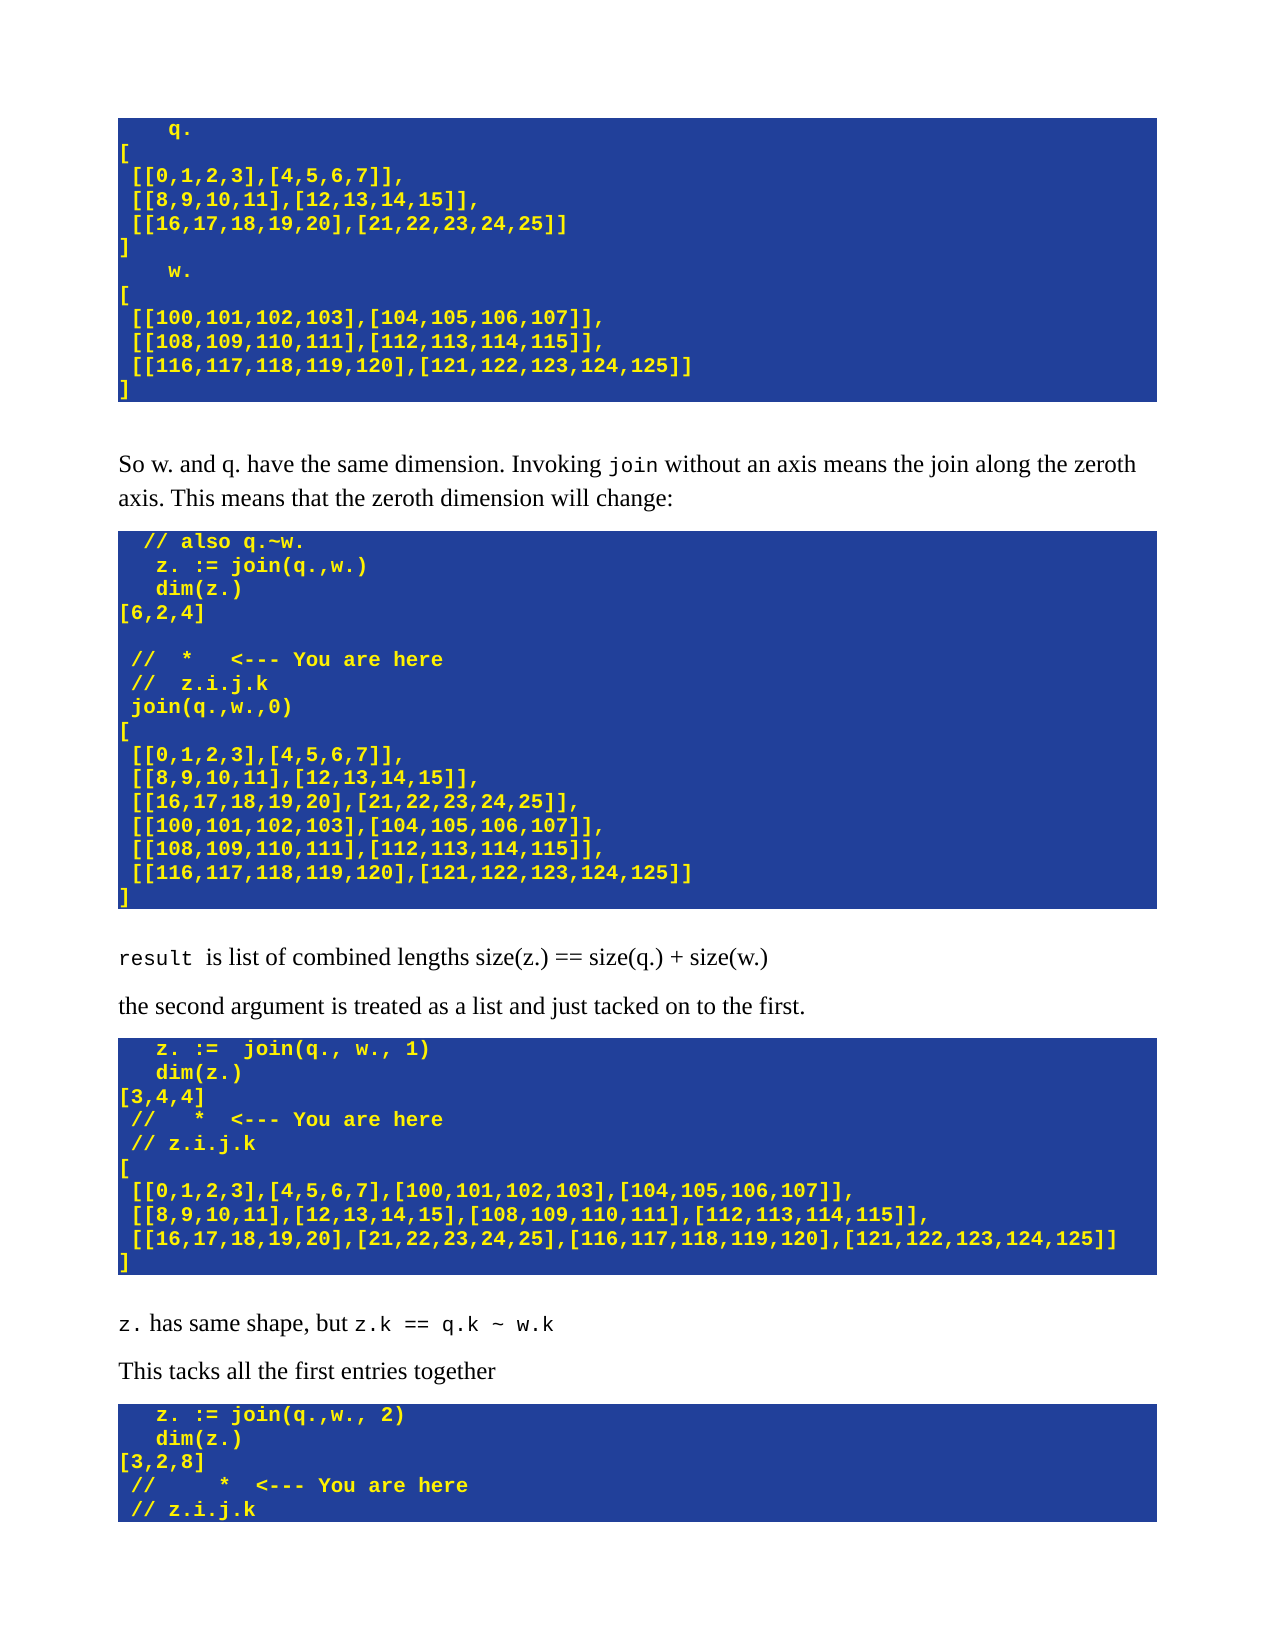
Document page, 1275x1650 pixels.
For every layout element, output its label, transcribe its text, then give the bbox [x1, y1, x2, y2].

text dim(z.) [118, 1428, 1157, 1451]
text [[100,101,102,103],[104,105,106,107]], [118, 307, 1157, 331]
text [3,4,4] // * <--- You are here // z.i.j.k [ [[0,1,2,3],[4,5,6,7],[100,101,102,103],[104,105,106,107]], [[8,9,10,11],[12,13,14,15],[108,109,110,111],[112,113,114,115]], [[16,17,18,19,20],[21,22,23,24,25],[116,117,118,119,120],[121,122,123,124,125]] ] [118, 1086, 1157, 1275]
text ] [118, 378, 1157, 402]
text [[116,117,118,119,120],[121,122,123,124,125]] [118, 354, 1157, 378]
text So w. and q. have the same dimension. Invoking join without an axis means the join along the zeroth axis. This means that the zeroth dimension will change: [118, 449, 1157, 512]
text // * <--- You are here // z.i.j.k join(q.,w.,0) [ [[0,1,2,3],[4,5,6,7]], [[8,9,10,11],[12,13,14,15]], [[16,17,18,19,20],[21,22,23,24,25]], [[100,101,102,103],[104,105,106,107]], [[108,109,110,111],[112,113,114,115]], [[116,117,118,119,120],[121,122,123,124,125]] ] [118, 626, 1157, 909]
text z. has same shape, but z.k == q.k ~ w.k [118, 1275, 1157, 1337]
text dim(z.) [118, 578, 1157, 602]
text w. [118, 260, 1157, 284]
text result is list of combined lengths size(z.) == size(q.) + size(w.) [118, 909, 1157, 972]
text [[0,1,2,3],[4,5,6,7]], [118, 165, 1157, 189]
text [ [118, 284, 1157, 307]
text [ [118, 142, 1157, 165]
text [[8,9,10,11],[12,13,14,15]], [118, 189, 1157, 213]
text [[108,109,110,111],[112,113,114,115]], [118, 331, 1157, 354]
text z. := join(q.,w., 2) [118, 1404, 1157, 1428]
text q. [118, 118, 1157, 142]
text the second argument is treated as a list and just tacked on to the first. [118, 991, 1157, 1019]
text This tacks all the first entries together [118, 1356, 1157, 1385]
text dim(z.) [118, 1062, 1157, 1086]
text z. := join(q., w., 1) [118, 1038, 1157, 1062]
text [[16,17,18,19,20],[21,22,23,24,25]] [118, 213, 1157, 236]
text [6,2,4] [118, 602, 1157, 626]
text [3,2,8] // * <--- You are here // z.i.j.k [118, 1451, 1157, 1522]
text ] [118, 236, 1157, 260]
text // also q.~w. z. := join(q.,w.) [118, 531, 1157, 578]
